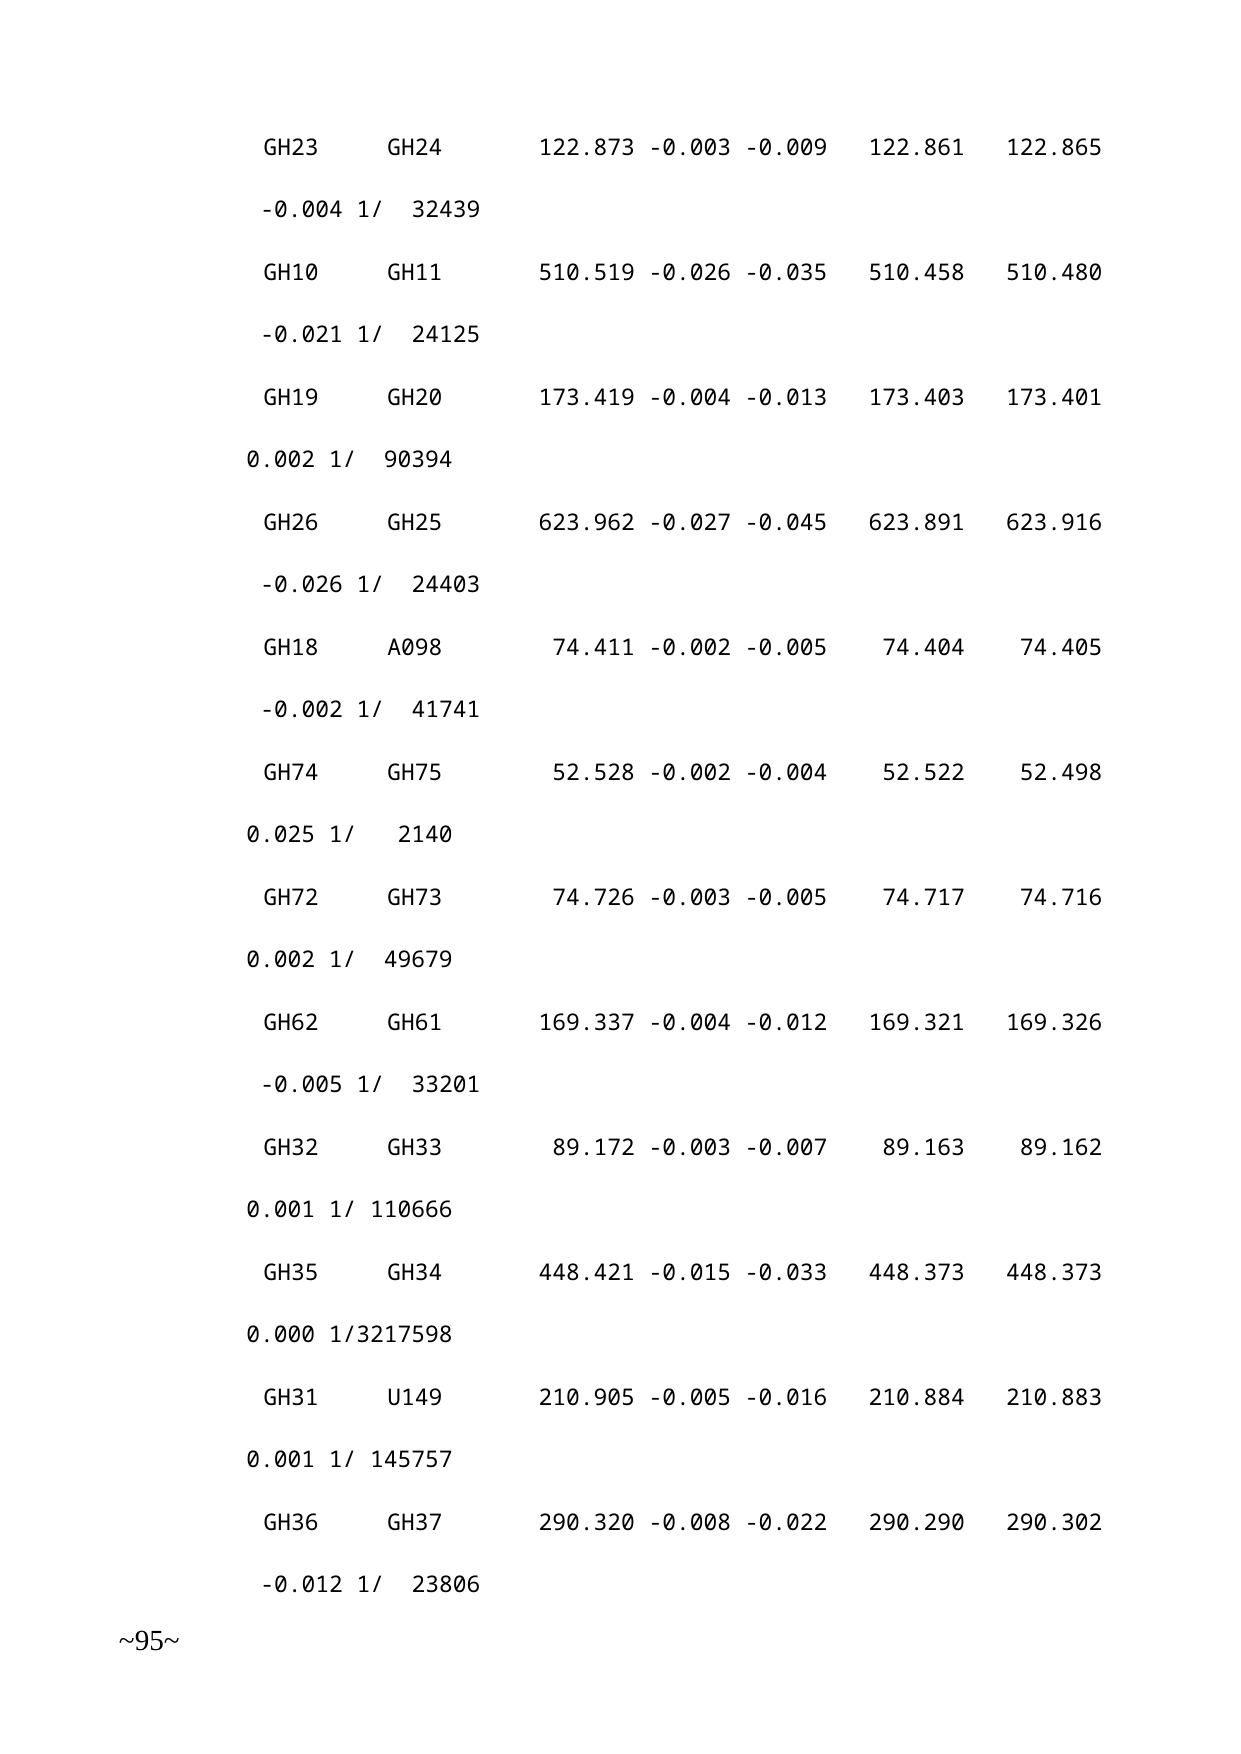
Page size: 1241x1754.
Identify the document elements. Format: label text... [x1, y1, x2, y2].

text GH19 GH20 173.419 -0.004 -0.013 173.403 173.401 0.002 1/ 90394 [240, 355, 1120, 480]
text GH62 GH61 169.337 -0.004 -0.012 169.321 169.326 -0.005 1/ 33201 [240, 980, 1120, 1105]
text GH23 GH24 122.873 -0.003 -0.009 122.861 122.865 -0.004 1/ 32439 [240, 105, 1120, 230]
text GH72 GH73 74.726 -0.003 -0.005 74.717 74.716 0.002 1/ 49679 [240, 855, 1120, 980]
text GH18 A098 74.411 -0.002 -0.005 74.404 74.405 -0.002 1/ 41741 [240, 605, 1120, 730]
text GH10 GH11 510.519 -0.026 -0.035 510.458 510.480 -0.021 1/ 24125 [240, 230, 1120, 355]
text GH31 U149 210.905 -0.005 -0.016 210.884 210.883 0.001 1/ 145757 [240, 1355, 1120, 1480]
text GH26 GH25 623.962 -0.027 -0.045 623.891 623.916 -0.026 1/ 24403 [240, 480, 1120, 605]
text GH74 GH75 52.528 -0.002 -0.004 52.522 52.498 0.025 1/ 2140 [240, 730, 1120, 855]
text GH35 GH34 448.421 -0.015 -0.033 448.373 448.373 0.000 1/3217598 [240, 1230, 1120, 1355]
text GH32 GH33 89.172 -0.003 -0.007 89.163 89.162 0.001 1/ 110666 [240, 1105, 1120, 1230]
text GH36 GH37 290.320 -0.008 -0.022 290.290 290.302 -0.012 1/ 23806 [240, 1480, 1120, 1605]
